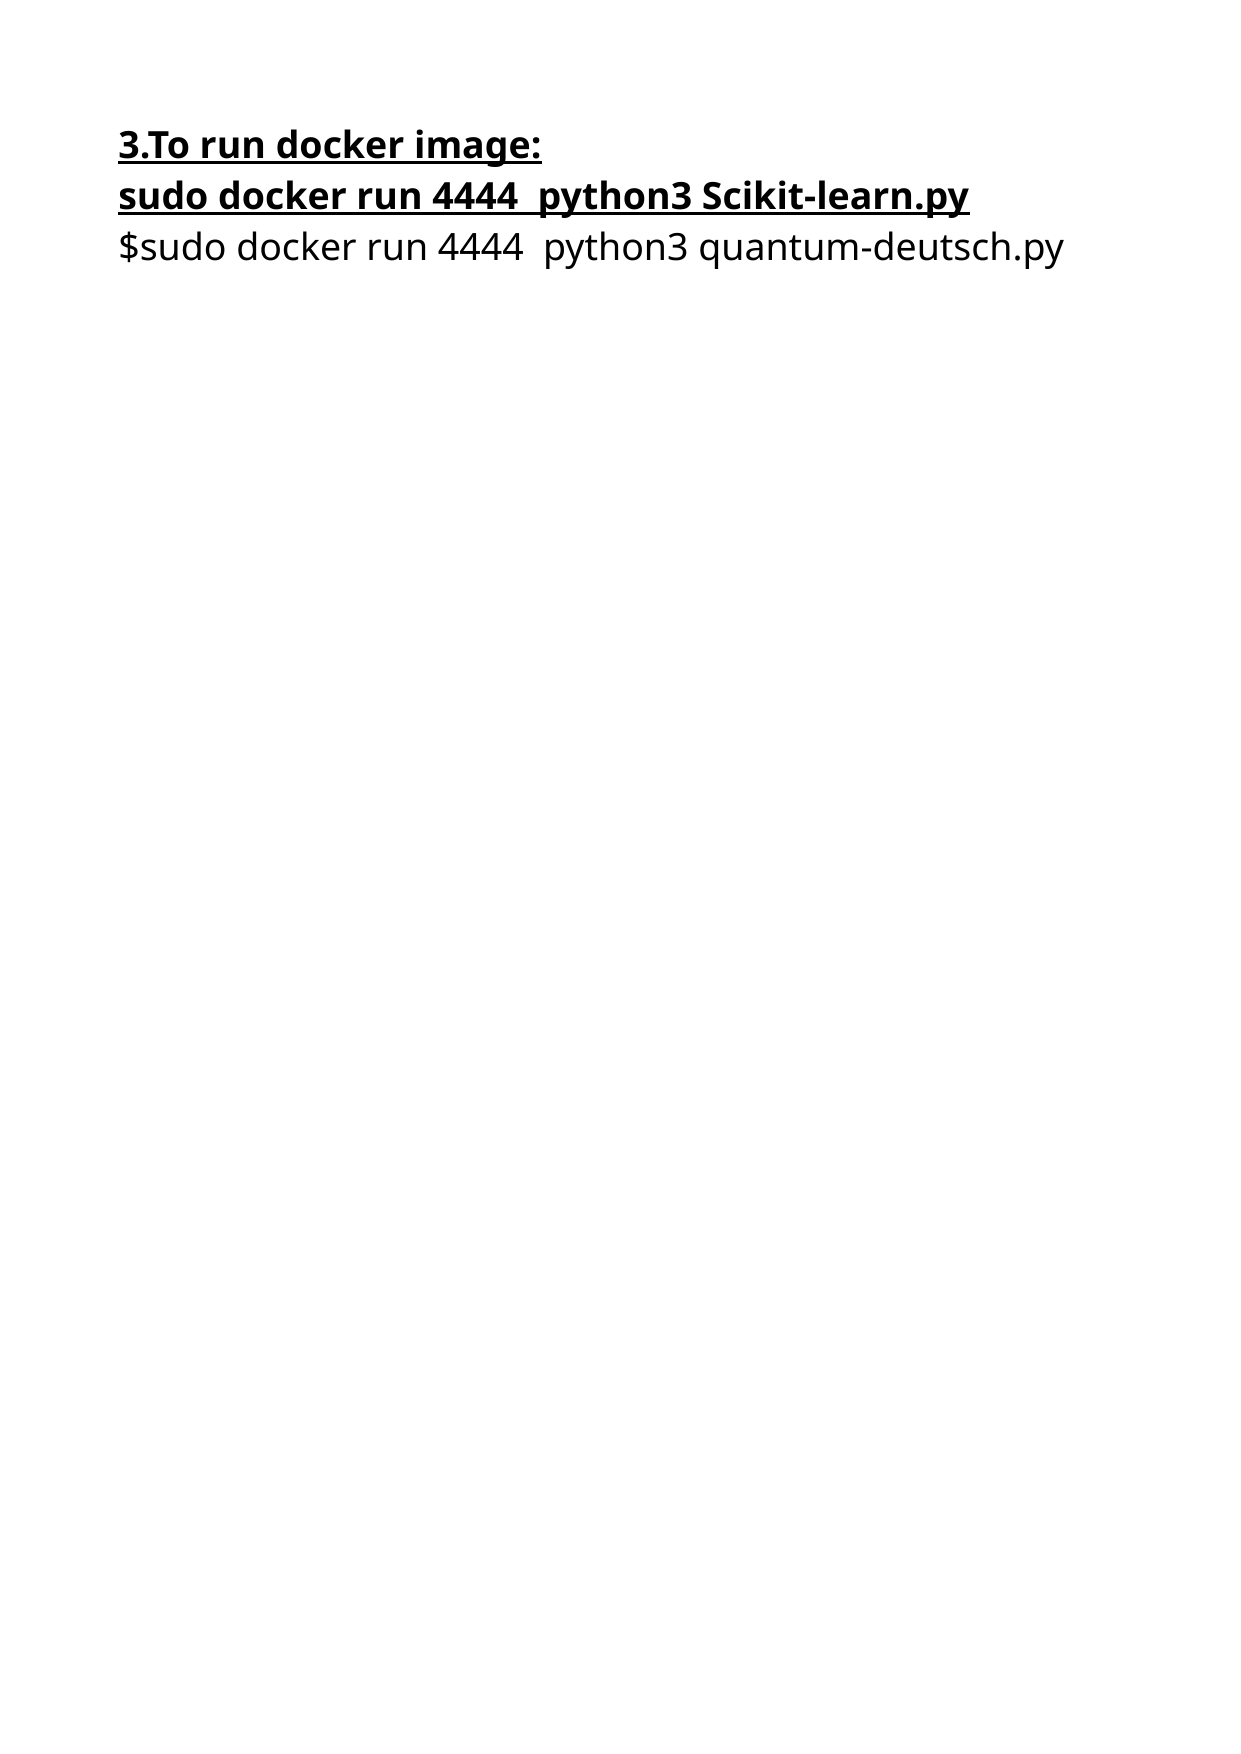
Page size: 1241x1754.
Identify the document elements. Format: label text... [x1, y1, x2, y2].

text $sudo docker run 4444 python3 quantum-deutsch.py [118, 220, 1122, 271]
text sudo docker run 4444 python3 Scikit-learn.py [118, 169, 1122, 220]
text 3.To run docker image: [118, 118, 1122, 169]
